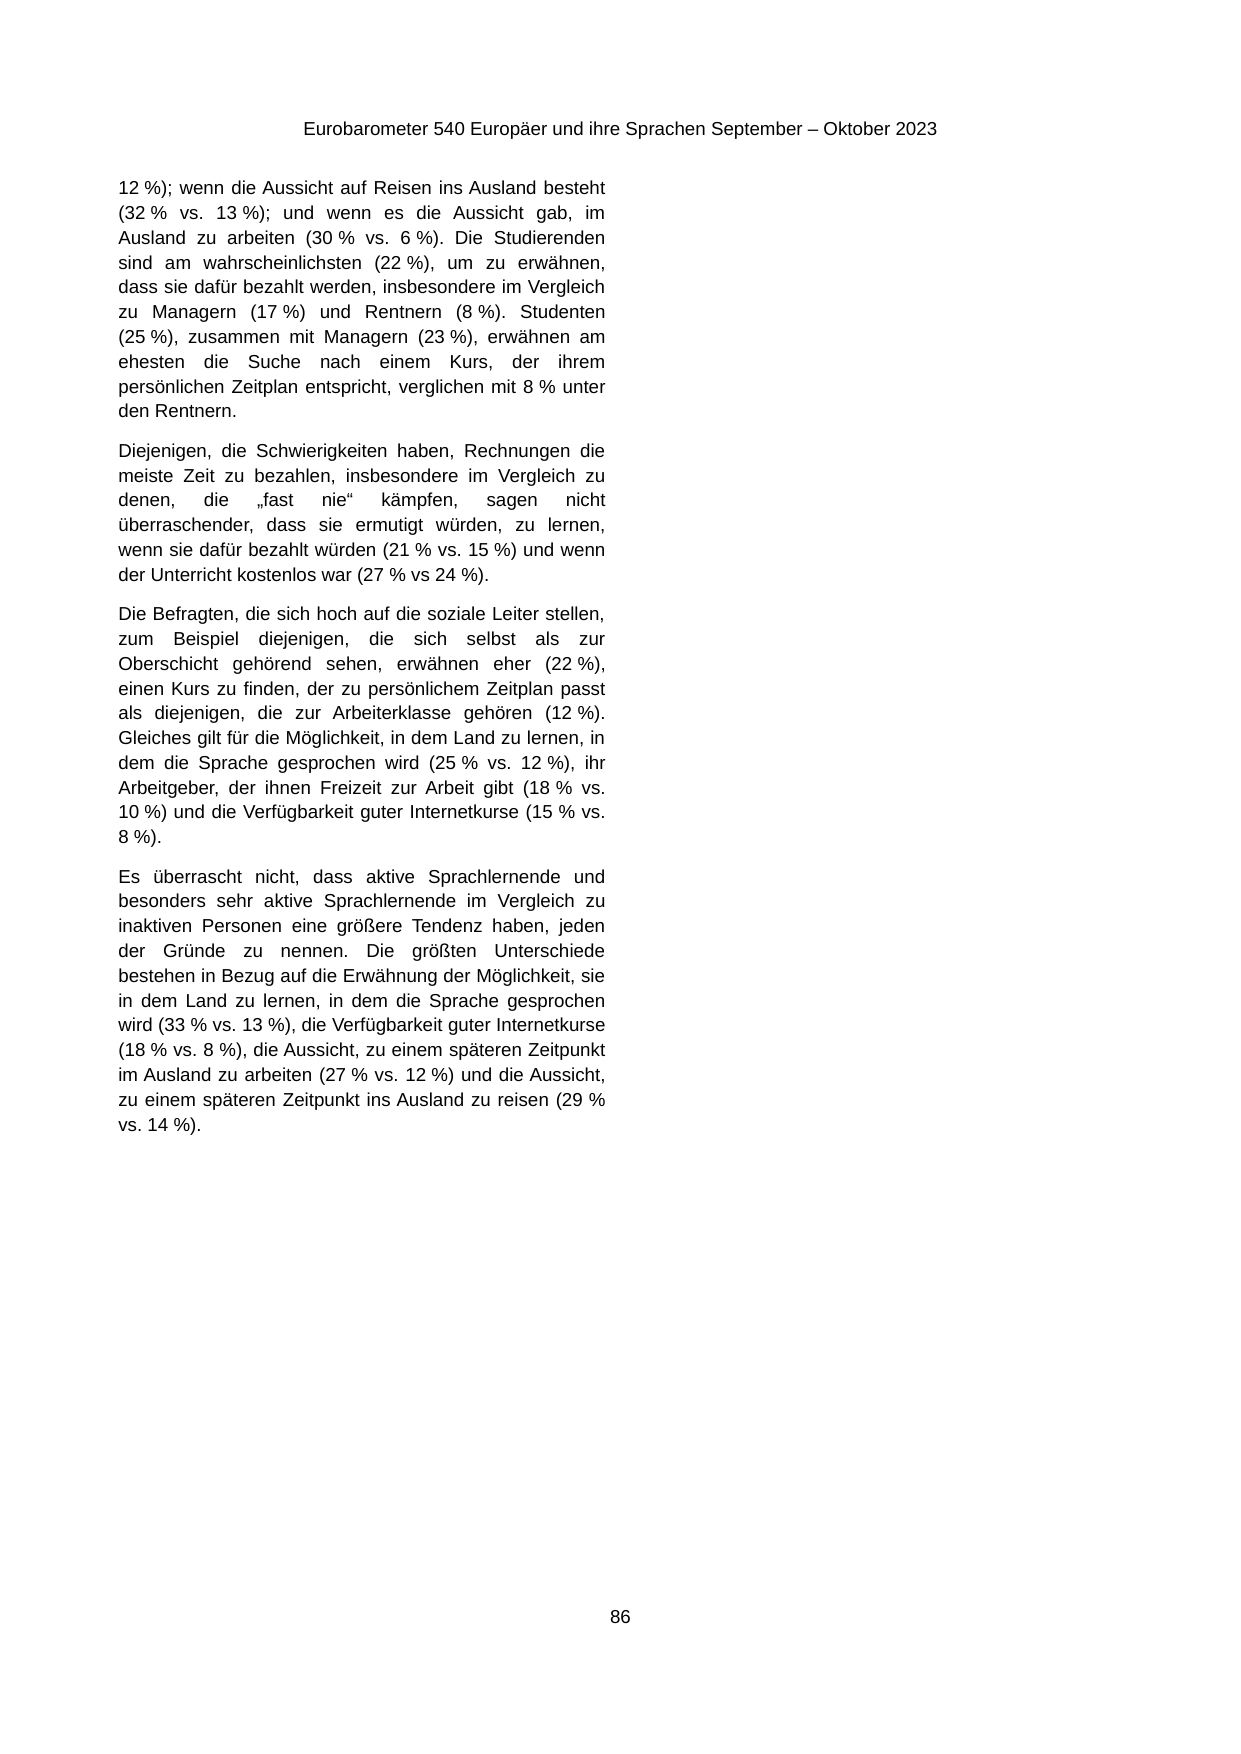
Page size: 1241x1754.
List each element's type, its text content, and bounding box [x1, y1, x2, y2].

text Diejenigen, die Schwierigkeiten haben, Rechnungen die meiste Zeit zu bezahlen, insbesondere im Vergleich zu denen, die „fast nie“ kämpfen, sagen nicht überraschender, dass sie ermutigt würden, zu lernen, wenn sie dafür bezahlt würden (21 % vs. 15 %) und wenn der Unterricht kostenlos war (27 % vs 24 %). [118, 439, 605, 585]
text Es überrascht nicht, dass aktive Sprachlernende und besonders sehr aktive Sprachlernende im Vergleich zu inaktiven Personen eine größere Tendenz haben, jeden der Gründe zu nennen. Die größten Unterschiede bestehen in Bezug auf die Erwähnung der Möglichkeit, sie in dem Land zu lernen, in dem die Sprache gesprochen wird (33 % vs. 13 %), die Verfügbarkeit guter Internetkurse (18 % vs. 8 %), die Aussicht, zu einem späteren Zeitpunkt im Ausland zu arbeiten (27 % vs. 12 %) und die Aussicht, zu einem späteren Zeitpunkt ins Ausland zu reisen (29 % vs. 14 %). [118, 865, 605, 1135]
text 12 %); wenn die Aussicht auf Reisen ins Ausland besteht (32 % vs. 13 %); und wenn es die Aussicht gab, im Ausland zu arbeiten (30 % vs. 6 %). Die Studierenden sind am wahrscheinlichsten (22 %), um zu erwähnen, dass sie dafür bezahlt werden, insbesondere im Vergleich zu Managern (17 %) und Rentnern (8 %). Studenten (25 %), zusammen mit Managern (23 %), erwähnen am ehesten die Suche nach einem Kurs, der ihrem persönlichen Zeitplan entspricht, verglichen mit 8 % unter den Rentnern. [118, 177, 605, 422]
text Die Befragten, die sich hoch auf die soziale Leiter stellen, zum Beispiel diejenigen, die sich selbst als zur Oberschicht gehörend sehen, erwähnen eher (22 %), einen Kurs zu finden, der zu persönlichem Zeitplan passt als diejenigen, die zur Arbeiterklasse gehören (12 %). Gleiches gilt für die Möglichkeit, in dem Land zu lernen, in dem die Sprache gesprochen wird (25 % vs. 12 %), ihr Arbeitgeber, der ihnen Freizeit zur Arbeit gibt (18 % vs. 10 %) und die Verfügbarkeit guter Internetkurse (15 % vs. 8 %). [118, 603, 605, 848]
